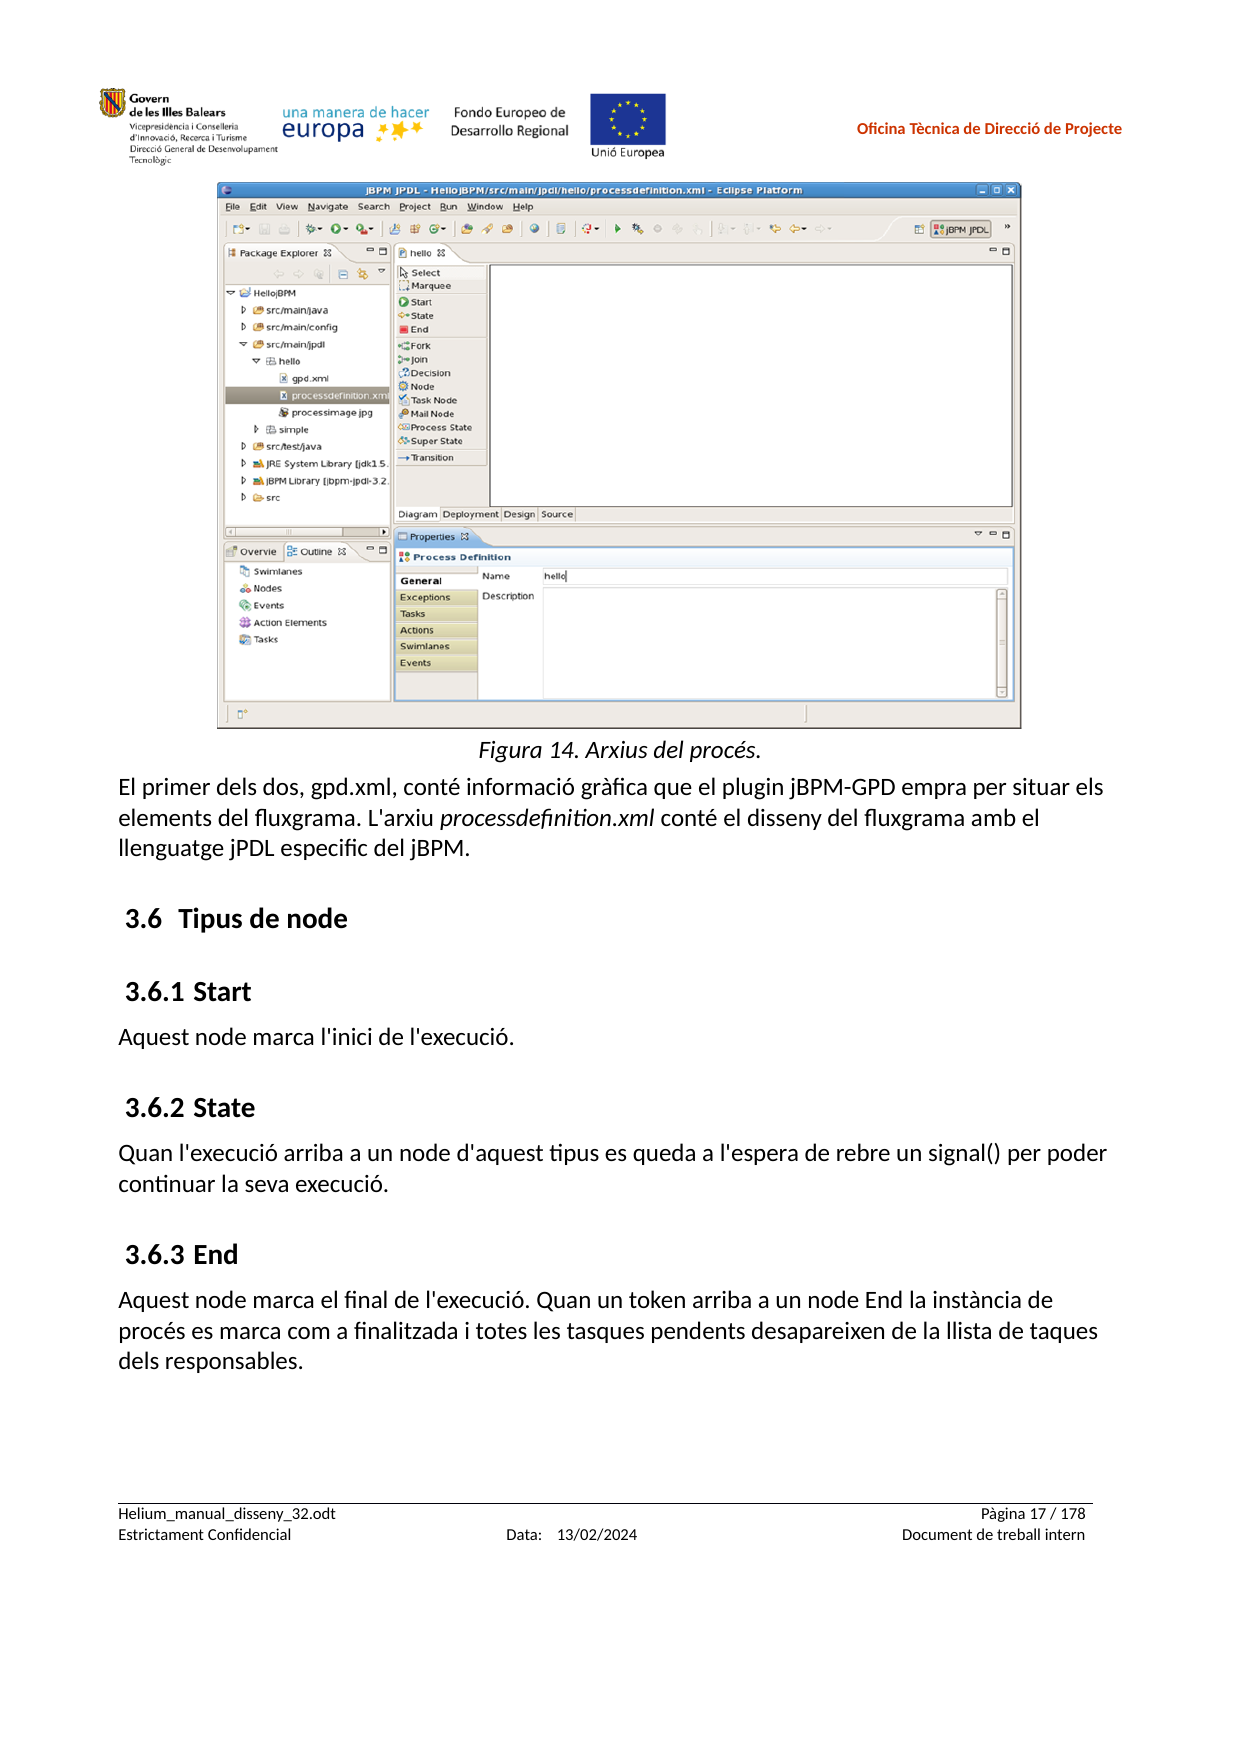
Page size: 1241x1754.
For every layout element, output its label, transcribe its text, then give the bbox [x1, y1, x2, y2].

subtitle Tipus de node [118, 900, 1122, 936]
text El primer dels dos, gpd.xml, conté informació gràfica que el plugin jBPM-GPD empra per situar els elements del fluxgrama. L'arxiu processdefinition.xml conté el disseny del fluxgrama amb el llenguatge jPDL especific del jBPM. [118, 732, 1122, 863]
text Aquest node marca el final de l'execució. Quan un token arriba a un node End la instància de procés es marca com a finalitzada i totes les tasques pendents desapareixen de la llista de taques dels responsables. [118, 1284, 1122, 1376]
subtitle Start [118, 973, 1122, 1009]
subtitle End [118, 1236, 1122, 1272]
picture [215, 180, 1025, 734]
subtitle State [118, 1089, 1122, 1125]
text Aquest node marca l'inici de l'execució. [118, 1021, 1122, 1052]
picture [99, 87, 668, 166]
text Quan l'execució arriba a un node d'aquest tipus es queda a l'espera de rebre un signal() per poder continuar la seva execució. [118, 1138, 1122, 1199]
text Figura 14. Arxius del procés. [175, 732, 1065, 764]
